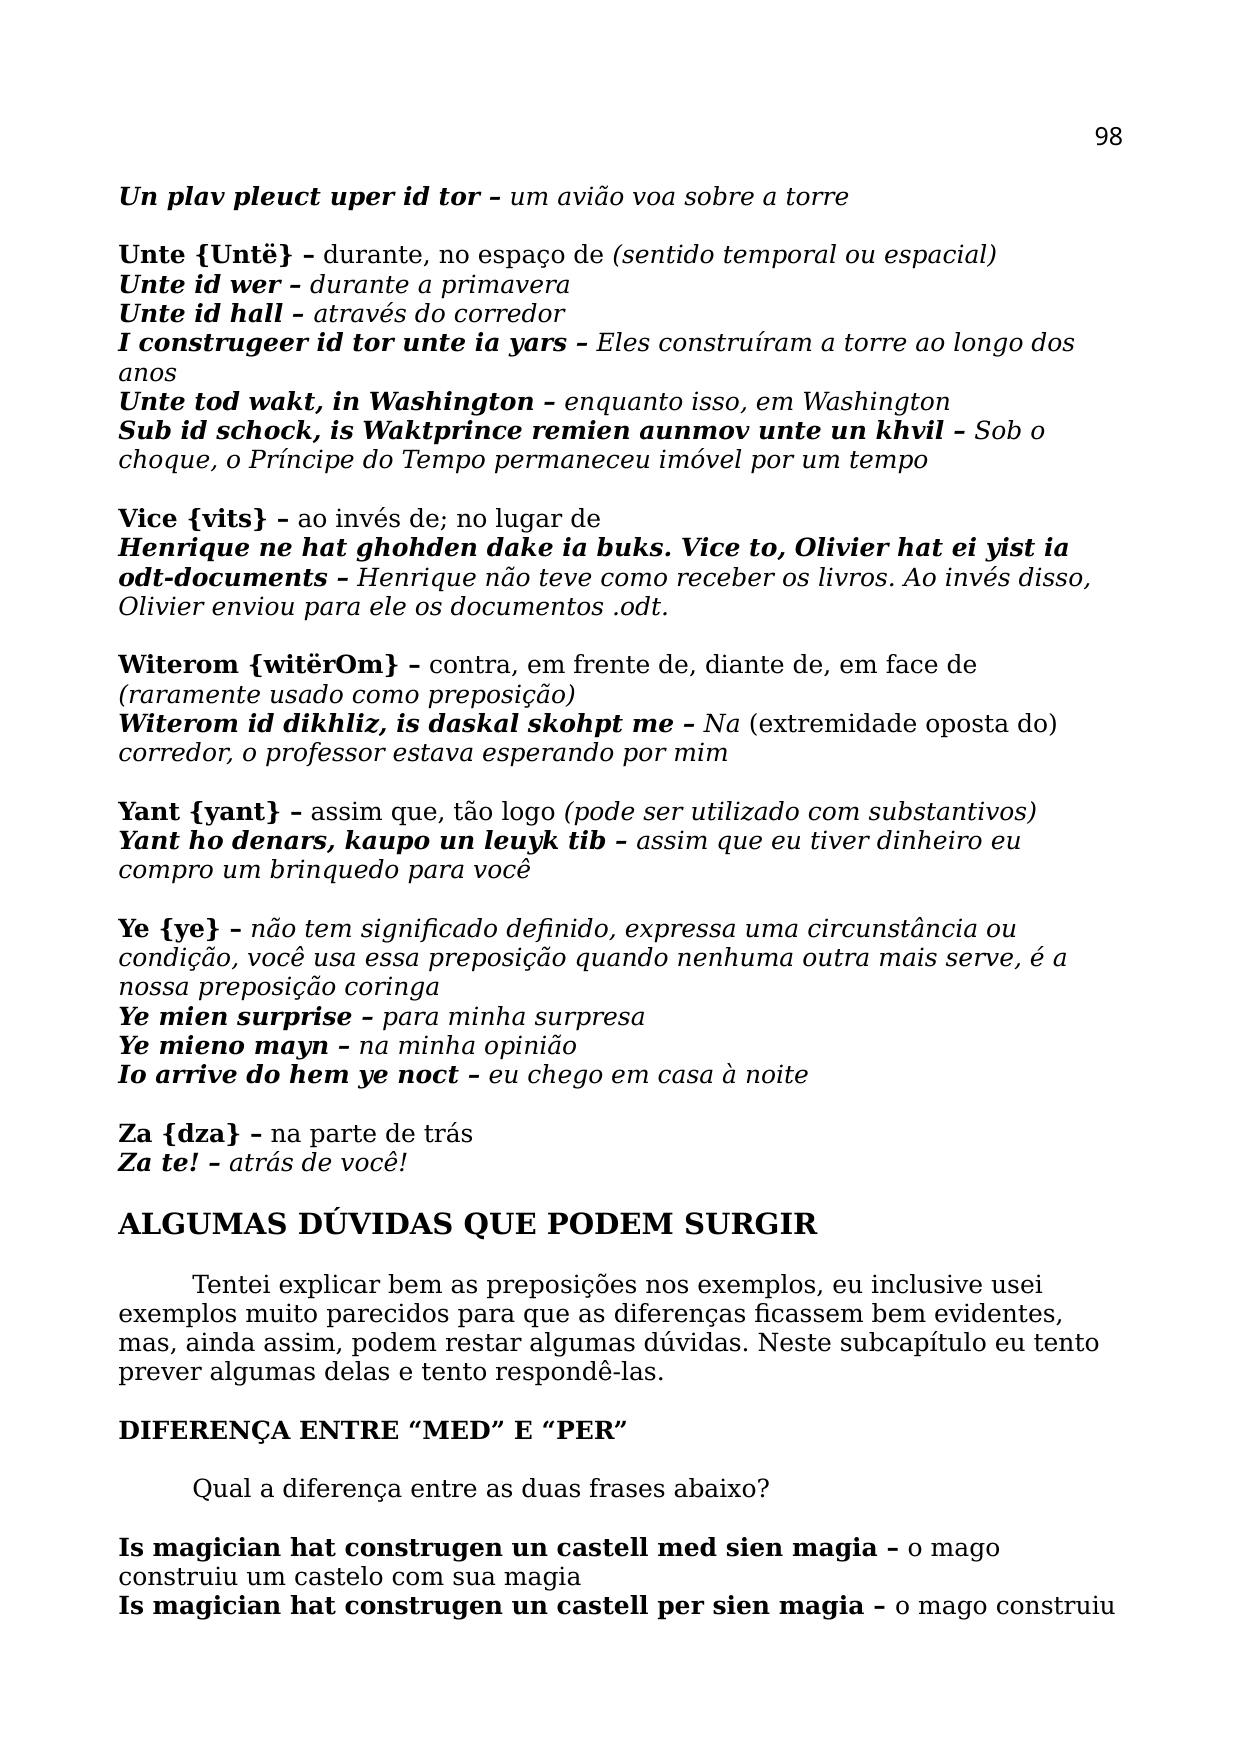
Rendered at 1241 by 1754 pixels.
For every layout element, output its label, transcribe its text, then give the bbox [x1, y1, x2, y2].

text Vice {vits} – ao invés de; no lugar de [118, 504, 1123, 533]
text Witerom id dikhliz, is daskal skohpt me – Na (extremidade oposta do) corredor, o professor estava esperando por mim [118, 709, 1123, 767]
subtitle ALGUMAS DÚVIDAS QUE PODEM SURGIR [118, 1207, 1123, 1241]
text Io arrive do hem ye noct – eu chego em casa à noite [118, 1060, 1123, 1089]
text Yant {yant} – assim que, tão logo (pode ser utilizado com substantivos) [118, 797, 1123, 826]
text Ye {ye} – não tem significado definido, expressa uma circunstância ou condição, você usa essa preposição quando nenhuma outra mais serve, é a nossa preposição coringa [118, 914, 1123, 1001]
text Henrique ne hat ghohden dake ia buks. Vice to, Olivier hat ei yist ia odt-documents – Henrique não teve como receber os livros. Ao invés disso, Olivier enviou para ele os documentos .odt. [118, 533, 1123, 621]
text Sub id schock, is Waktprince remien aunmov unte un khvil – Sob o choque, o Príncipe do Tempo permaneceu imóvel por um tempo [118, 416, 1123, 475]
text Unte id wer – durante a primavera [118, 269, 1123, 299]
text Unte {Untë} – durante, no espaço de (sentido temporal ou espacial) [118, 240, 1123, 269]
text Is magician hat construgen un castell per sien magia – o mago construiu [118, 1591, 1123, 1621]
text Tentei explicar bem as preposições nos exemplos, eu inclusive usei exemplos muito parecidos para que as diferenças ficassem bem evidentes, mas, ainda assim, podem restar algumas dúvidas. Neste subcapítulo eu tento prever algumas delas e tento respondê-las. [118, 1270, 1123, 1387]
text Ye mien surprise – para minha surpresa [118, 1001, 1123, 1031]
text Is magician hat construgen un castell med sien magia – o mago construiu um castelo com sua magia [118, 1533, 1123, 1591]
text Yant ho denars, kaupo un leuyk tib – assim que eu tiver dinheiro eu compro um brinquedo para você [118, 826, 1123, 884]
text Un plav pleuct uper id tor – um avião voa sobre a torre [118, 182, 1123, 211]
text Za te! – atrás de você! [118, 1148, 1123, 1177]
text Unte tod wakt, in Washington – enquanto isso, em Washington [118, 387, 1123, 416]
text Za {dza} – na parte de trás [118, 1119, 1123, 1148]
subtitle DIFERENÇA ENTRE “MED” E “PER” [118, 1416, 1123, 1445]
text Qual a diferença entre as duas frases abaixo? [118, 1474, 1123, 1504]
text I construgeer id tor unte ia yars – Eles construíram a torre ao longo dos anos [118, 328, 1123, 387]
text Witerom {witërOm} – contra, em frente de, diante de, em face de (raramente usado como preposição) [118, 650, 1123, 709]
text Ye mieno mayn – na minha opinião [118, 1031, 1123, 1060]
text Unte id hall – através do corredor [118, 299, 1123, 328]
